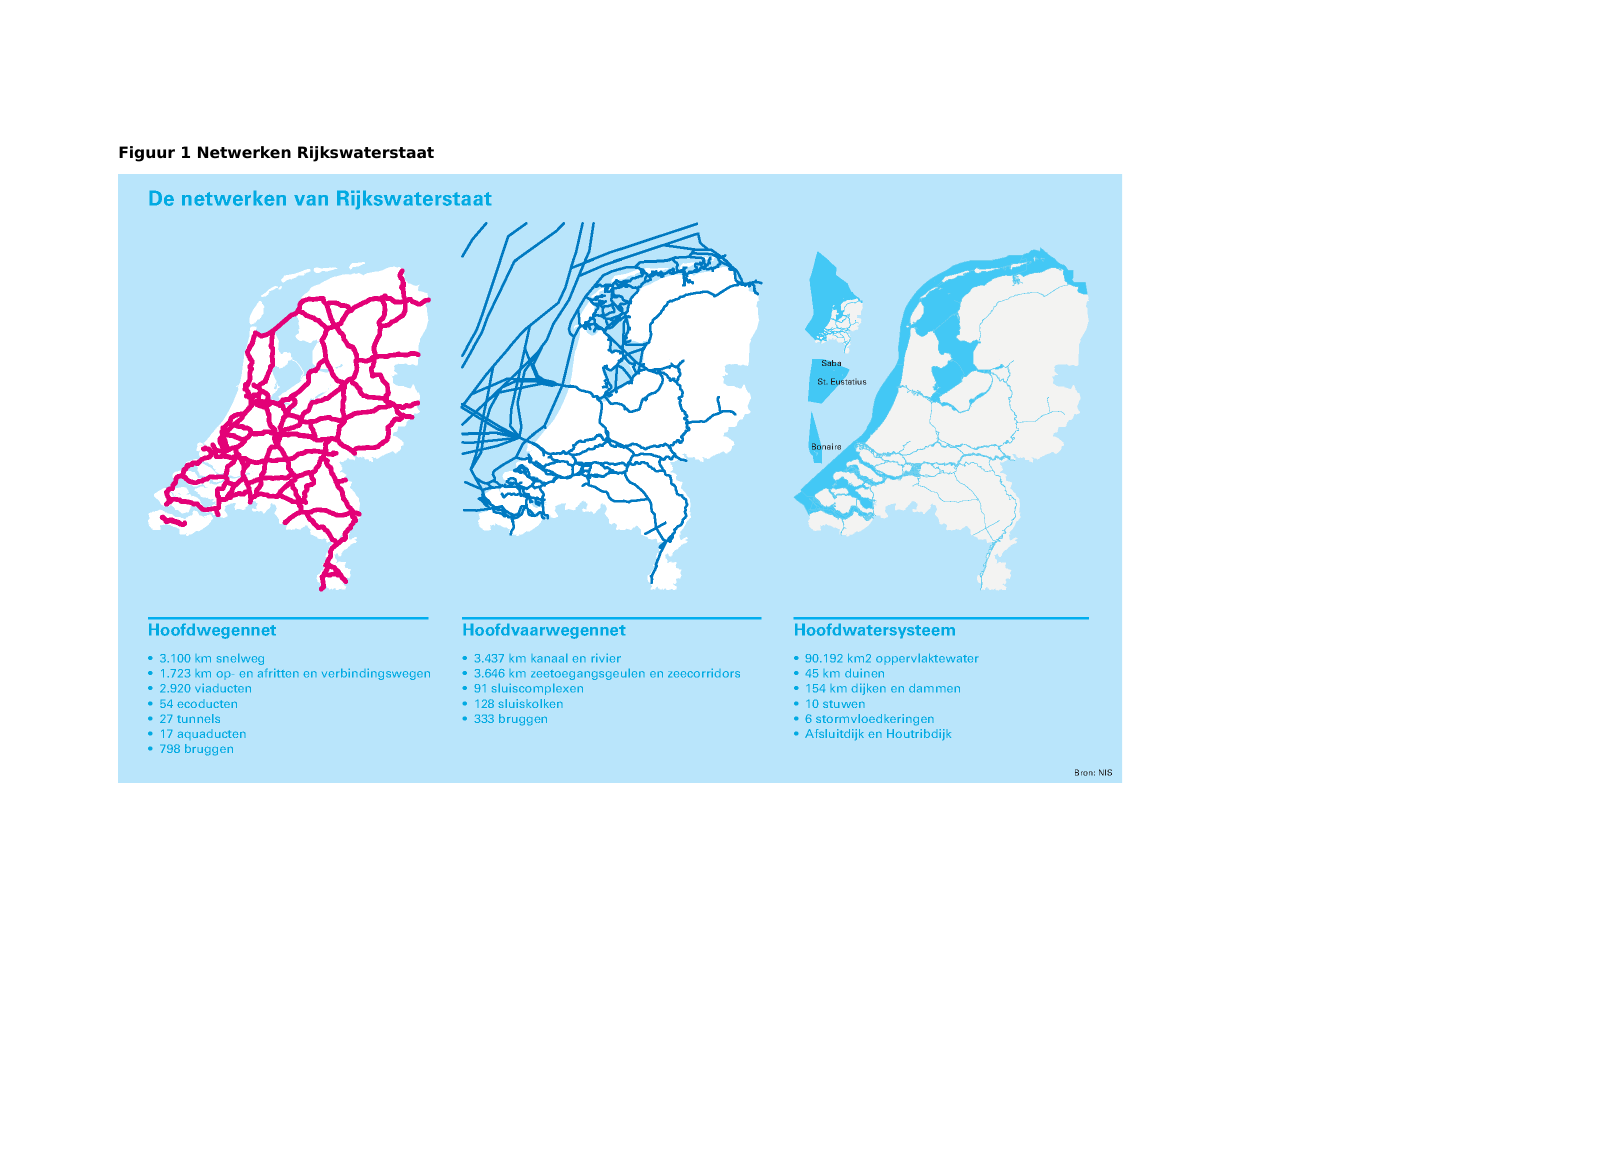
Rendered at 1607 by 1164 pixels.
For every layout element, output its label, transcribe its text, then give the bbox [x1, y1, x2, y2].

text Figuur 1 Netwerken Rijkswaterstaat [118, 144, 1122, 162]
picture [118, 174, 1123, 783]
